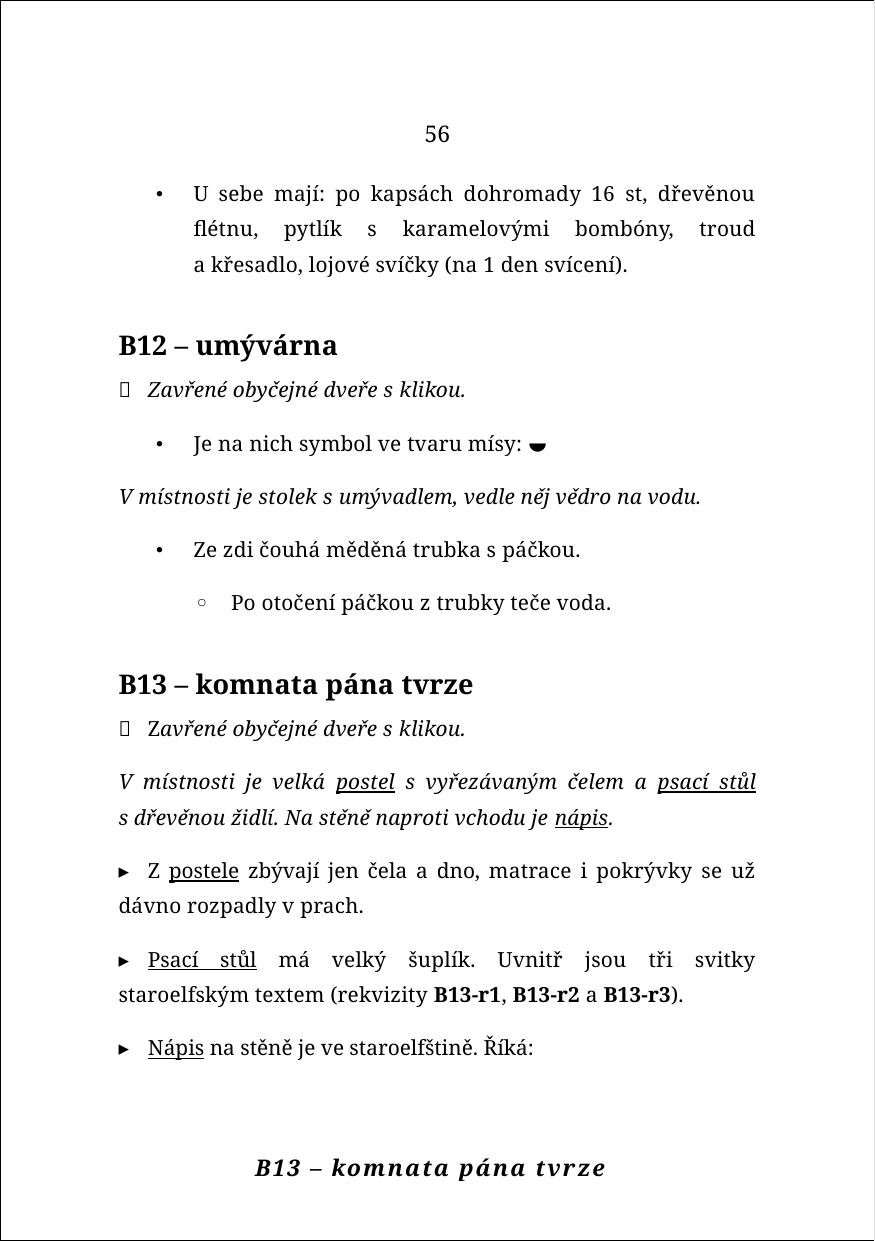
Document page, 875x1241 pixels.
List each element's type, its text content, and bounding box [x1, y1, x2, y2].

text 🚪 Zavřené obyčejné dveře s⁠ klikou. [118, 714, 756, 742]
text ▸ Nápis na stěně je ve staroelfštině. Říká: [118, 1033, 756, 1062]
list Je na nich symbol ve tvaru mísy: ⯋ [156, 429, 756, 457]
text ▸ Z⁠ postele zbývají jen čela a⁠ dno, matrace i⁠ pokrývky se už dávno rozpadly v⁠ prach. [118, 856, 756, 920]
subtitle B13 – komnata pána tvrze [118, 665, 756, 702]
list Ze zdi čouhá měděná trubka s⁠ páčkou. [156, 535, 756, 564]
text V⁠ místnosti je stolek s⁠ umývadlem, vedle něj vědro na vodu. [118, 482, 756, 510]
text ▸ Psací stůl má velký šuplík. Uvnitř jsou tři svitky staroelfským textem (rekvizity B13-r1, B13-r2 a⁠ B13-r3). [118, 945, 756, 1009]
list U⁠ sebe mají: po kapsách dohromady 16 st, dřevěnou flétnu, pytlík s⁠ karamelovými bombóny, troud a⁠ křesadlo, lojové svíčky (na 1 den svícení). [156, 179, 756, 278]
text 🚪 Zavřené obyčejné dveře s⁠ klikou. [118, 376, 756, 404]
subtitle B12 – umývárna [118, 327, 756, 364]
list Po otočení páčkou z⁠ trubky teče voda. [193, 588, 756, 617]
text V⁠ místnosti je velká postel s⁠ vyřezávaným čelem a⁠ psací stůl s⁠ dřevěnou židlí. Na stěně naproti vchodu je nápis. [118, 767, 756, 831]
